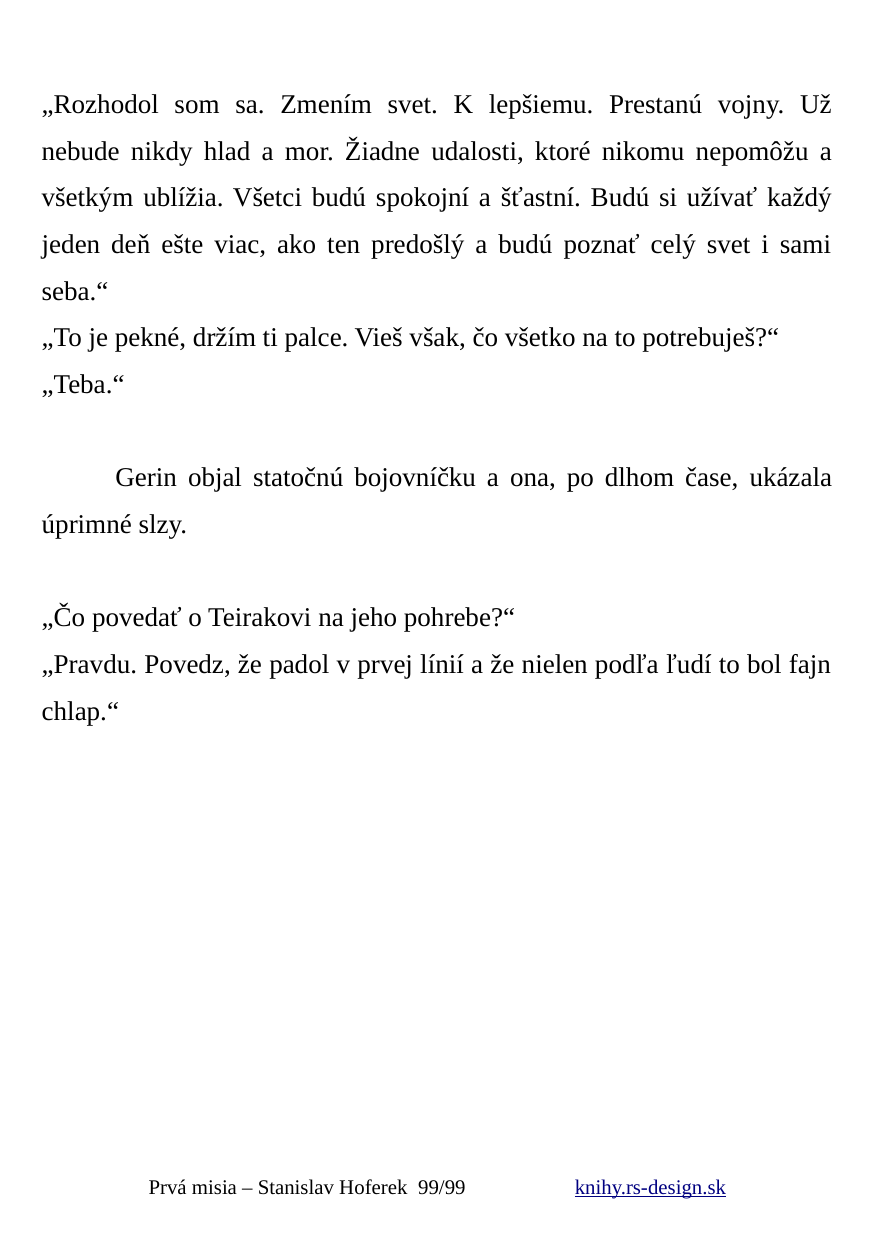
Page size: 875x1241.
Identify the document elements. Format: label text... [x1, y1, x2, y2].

text „Teba.“ [41, 368, 833, 399]
text „Rozhodol som sa. Zmením svet. K lepšiemu. Prestanú vojny. Už nebude nikdy hlad a mor. Žiadne udalosti, ktoré nikomu nepomôžu a všetkým ublížia. Všetci budú spokojní a šťastní. Budú si užívať každý jeden deň ešte viac, ako ten predošlý a budú poznať celý svet i sami seba.“ [41, 88, 833, 306]
text Gerin objal statočnú bojovníčku a ona, po dlhom čase, ukázala úprimné slzy. [41, 461, 833, 539]
text „To je pekné, držím ti palce. Vieš však, čo všetko na to potrebuješ?“ [41, 321, 833, 352]
text „Pravdu. Povedz, že padol v prvej línií a že nielen podľa ľudí to bol fajn chlap.“ [41, 648, 833, 726]
text „Čo povedať o Teirakovi na jeho pohrebe?“ [41, 601, 833, 632]
